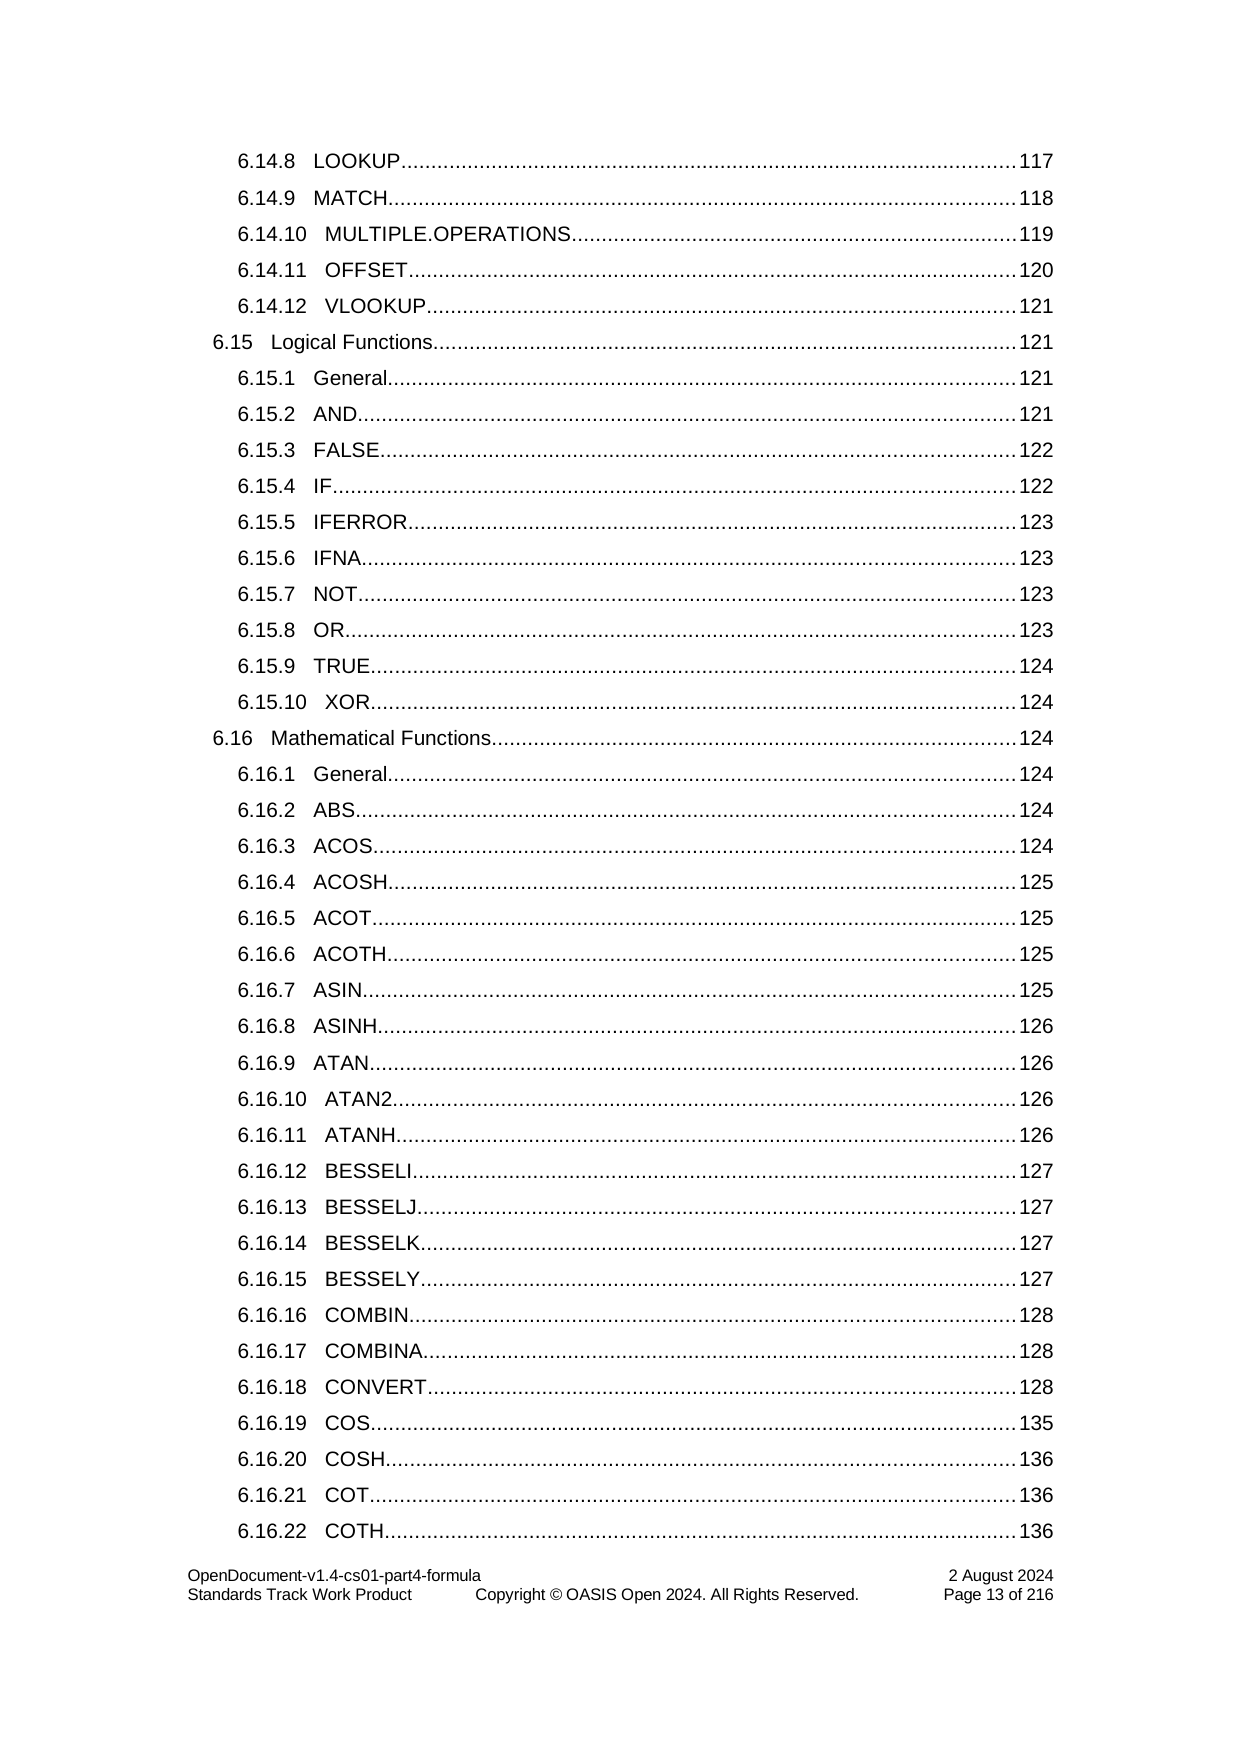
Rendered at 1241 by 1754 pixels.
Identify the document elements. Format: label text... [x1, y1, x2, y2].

text 6.16.12 BESSELI 127 [237, 1159, 1053, 1183]
text 6.16.3 ACOS 124 [237, 835, 1053, 858]
text 6.16.5 ACOT 125 [237, 907, 1053, 930]
text 6.14.9 MATCH 118 [237, 186, 1053, 209]
text 6.16.4 ACOSH 125 [237, 871, 1053, 894]
text 6.16.22 COTH 136 [237, 1519, 1053, 1543]
text 6.15.2 AND 121 [237, 402, 1053, 426]
text 6.16.21 COT 136 [237, 1483, 1053, 1507]
text 6.16 Mathematical Functions 124 [212, 727, 1053, 750]
text 6.15.8 OR 123 [237, 618, 1053, 642]
text 6.16.10 ATAN2 126 [237, 1087, 1053, 1111]
text 6.14.12 VLOOKUP 121 [237, 294, 1053, 318]
text 6.15 Logical Functions 121 [212, 330, 1053, 354]
text 6.16.16 COMBIN 128 [237, 1303, 1053, 1327]
text 6.15.10 XOR 124 [237, 691, 1053, 714]
text 6.15.4 IF 122 [237, 474, 1053, 498]
text 6.15.3 FALSE 122 [237, 438, 1053, 462]
text 6.15.6 IFNA 123 [237, 546, 1053, 570]
text 6.15.9 TRUE 124 [237, 654, 1053, 678]
text 6.14.8 LOOKUP 117 [237, 150, 1053, 173]
text 6.16.14 BESSELK 127 [237, 1231, 1053, 1255]
text 6.16.18 CONVERT 128 [237, 1375, 1053, 1399]
text 6.16.13 BESSELJ 127 [237, 1195, 1053, 1219]
text 6.16.19 COS 135 [237, 1411, 1053, 1435]
text 6.16.8 ASINH 126 [237, 1015, 1053, 1038]
text 6.16.9 ATAN 126 [237, 1051, 1053, 1074]
text 6.15.7 NOT 123 [237, 582, 1053, 606]
text 6.16.20 COSH 136 [237, 1447, 1053, 1471]
text 6.16.1 General 124 [237, 763, 1053, 786]
text 6.16.11 ATANH 126 [237, 1123, 1053, 1147]
text 6.14.10 MULTIPLE.OPERATIONS 119 [237, 222, 1053, 246]
text 6.16.6 ACOTH 125 [237, 943, 1053, 966]
text 6.14.11 OFFSET 120 [237, 258, 1053, 282]
text 6.16.7 ASIN 125 [237, 979, 1053, 1002]
text 6.15.1 General 121 [237, 366, 1053, 390]
text 6.15.5 IFERROR 123 [237, 510, 1053, 534]
text 6.16.15 BESSELY 127 [237, 1267, 1053, 1291]
text 6.16.17 COMBINA 128 [237, 1339, 1053, 1363]
text 6.16.2 ABS 124 [237, 799, 1053, 822]
